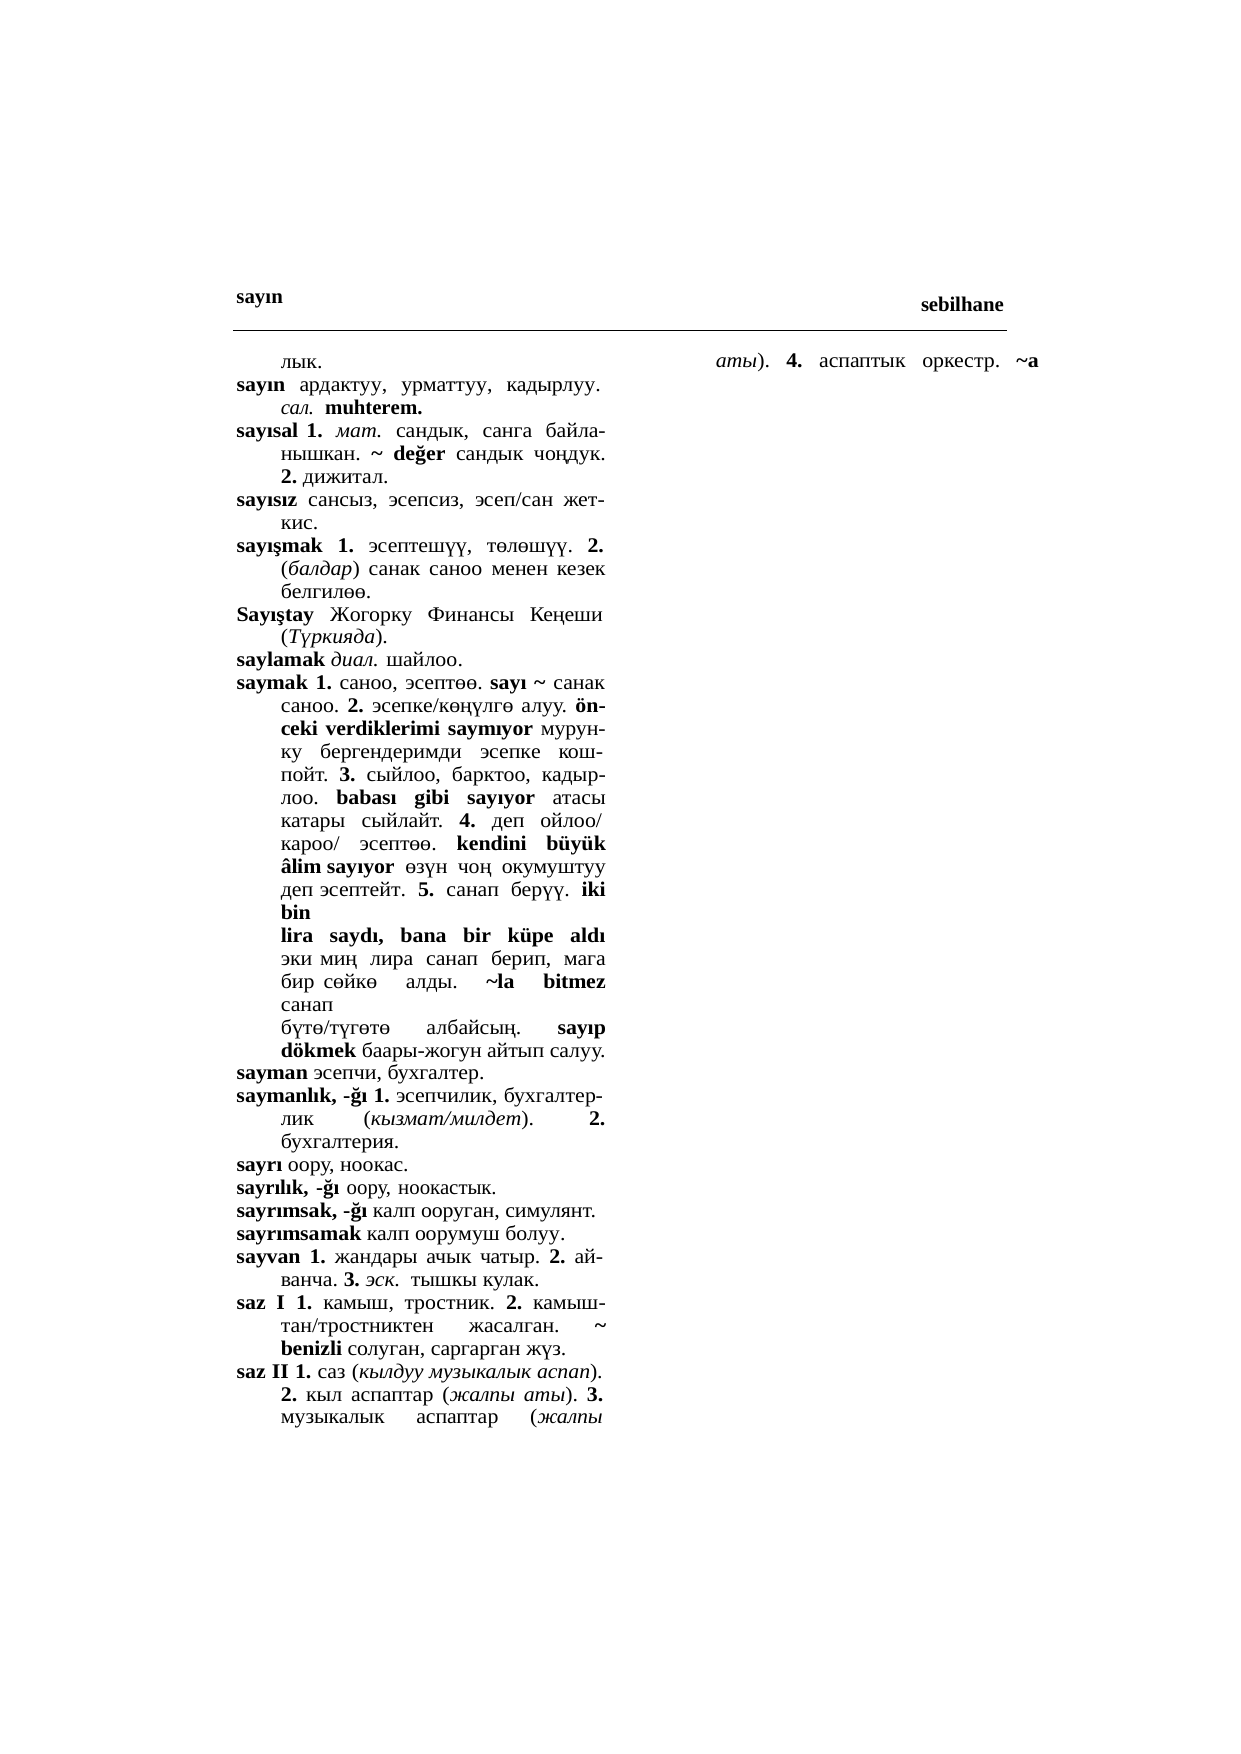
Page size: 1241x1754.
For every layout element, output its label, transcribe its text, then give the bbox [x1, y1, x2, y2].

text sayın ардактуу, урматтуу, кадырлуу. [236, 373, 606, 396]
text сал. muhterem. [281, 396, 424, 419]
text sayrılık, -ğı оору, ноокастык. [236, 1176, 606, 1199]
text saymanlık, -ğı 1. эсепчилик, бухгалтер- лик (кызмат/милдет). 2. [236, 1084, 606, 1130]
text саноо. 2. эсепке/көңүлгө алуу. ön- ceki verdiklerimi saymıyor мурун- ку бергендеримди эсепке кош- [281, 694, 606, 763]
text sayın [236, 284, 283, 308]
text (балдар) санак саноо менен кезек белгилөө. [281, 557, 606, 603]
text лык. [281, 349, 323, 373]
text sebilhane [921, 292, 1065, 316]
text кароо/ эсептөө. kendini büyük âlim sayıyor өзүн чоң окумуштуу деп эсептейт. 5. санап берүү. iki bin [281, 832, 606, 924]
text sayısız сансыз, эсепсиз, эсеп/сан жет- кис. [236, 488, 606, 534]
text аты). 4. аспаптык оркестр. ~a [716, 349, 1065, 372]
text 2. кыл аспаптар (жалпы аты). 3. [281, 1383, 606, 1406]
text бүтө/түгөтө албайсың. sayıp dökmek баары-жогун айтып салуу. [281, 1016, 606, 1062]
text Sayıştay Жогорку Финансы Кеңеши [236, 603, 606, 626]
text sayvan 1. жандары ачык чатыр. 2. ай- ванча. 3. эск. тышкы кулак. [236, 1245, 606, 1291]
text sayrımsak, -ğı калп ооруган, симулянт. [236, 1199, 606, 1222]
text saz II 1. саз (кылдуу музыкалык аспап). [236, 1360, 606, 1383]
text lira saydı, bana bir küpe aldı эки миң лира санап берип, мага бир сөйкө алды. ~la bitmez санап [281, 924, 606, 1016]
text saylamak диал. шайлоо. [236, 648, 606, 671]
text sayman эсепчи, бухгалтер. [236, 1062, 606, 1084]
text sayrı оору, ноокас. [236, 1153, 606, 1176]
text sayrımsamak калп оорумуш болуу. [236, 1222, 606, 1245]
text бухгалтерия. [281, 1130, 402, 1153]
text sayısal 1. мат. сандык, санга байла- нышкан. ~ değer сандык чоңдук. 2. дижитал. [236, 419, 606, 488]
text saz I 1. камыш, тростник. 2. камыш- тан/тростниктен жасалган. ~ benizli солуган, саргарган жүз. [236, 1291, 606, 1360]
text sayışmak 1. эсептешүү, төлөшүү. 2. [236, 534, 606, 557]
text пойт. 3. сыйлоо, барктоо, кадыр- лоо. babası gibi sayıyor атасы катары сыйлайт. 4. деп ойлоо/ [281, 763, 606, 832]
text музыкалык аспаптар (жалпы [281, 1406, 605, 1428]
text saymak 1. саноо, эсептөө. sayı ~ санак [236, 671, 606, 694]
text (Түркияда). [281, 626, 391, 648]
